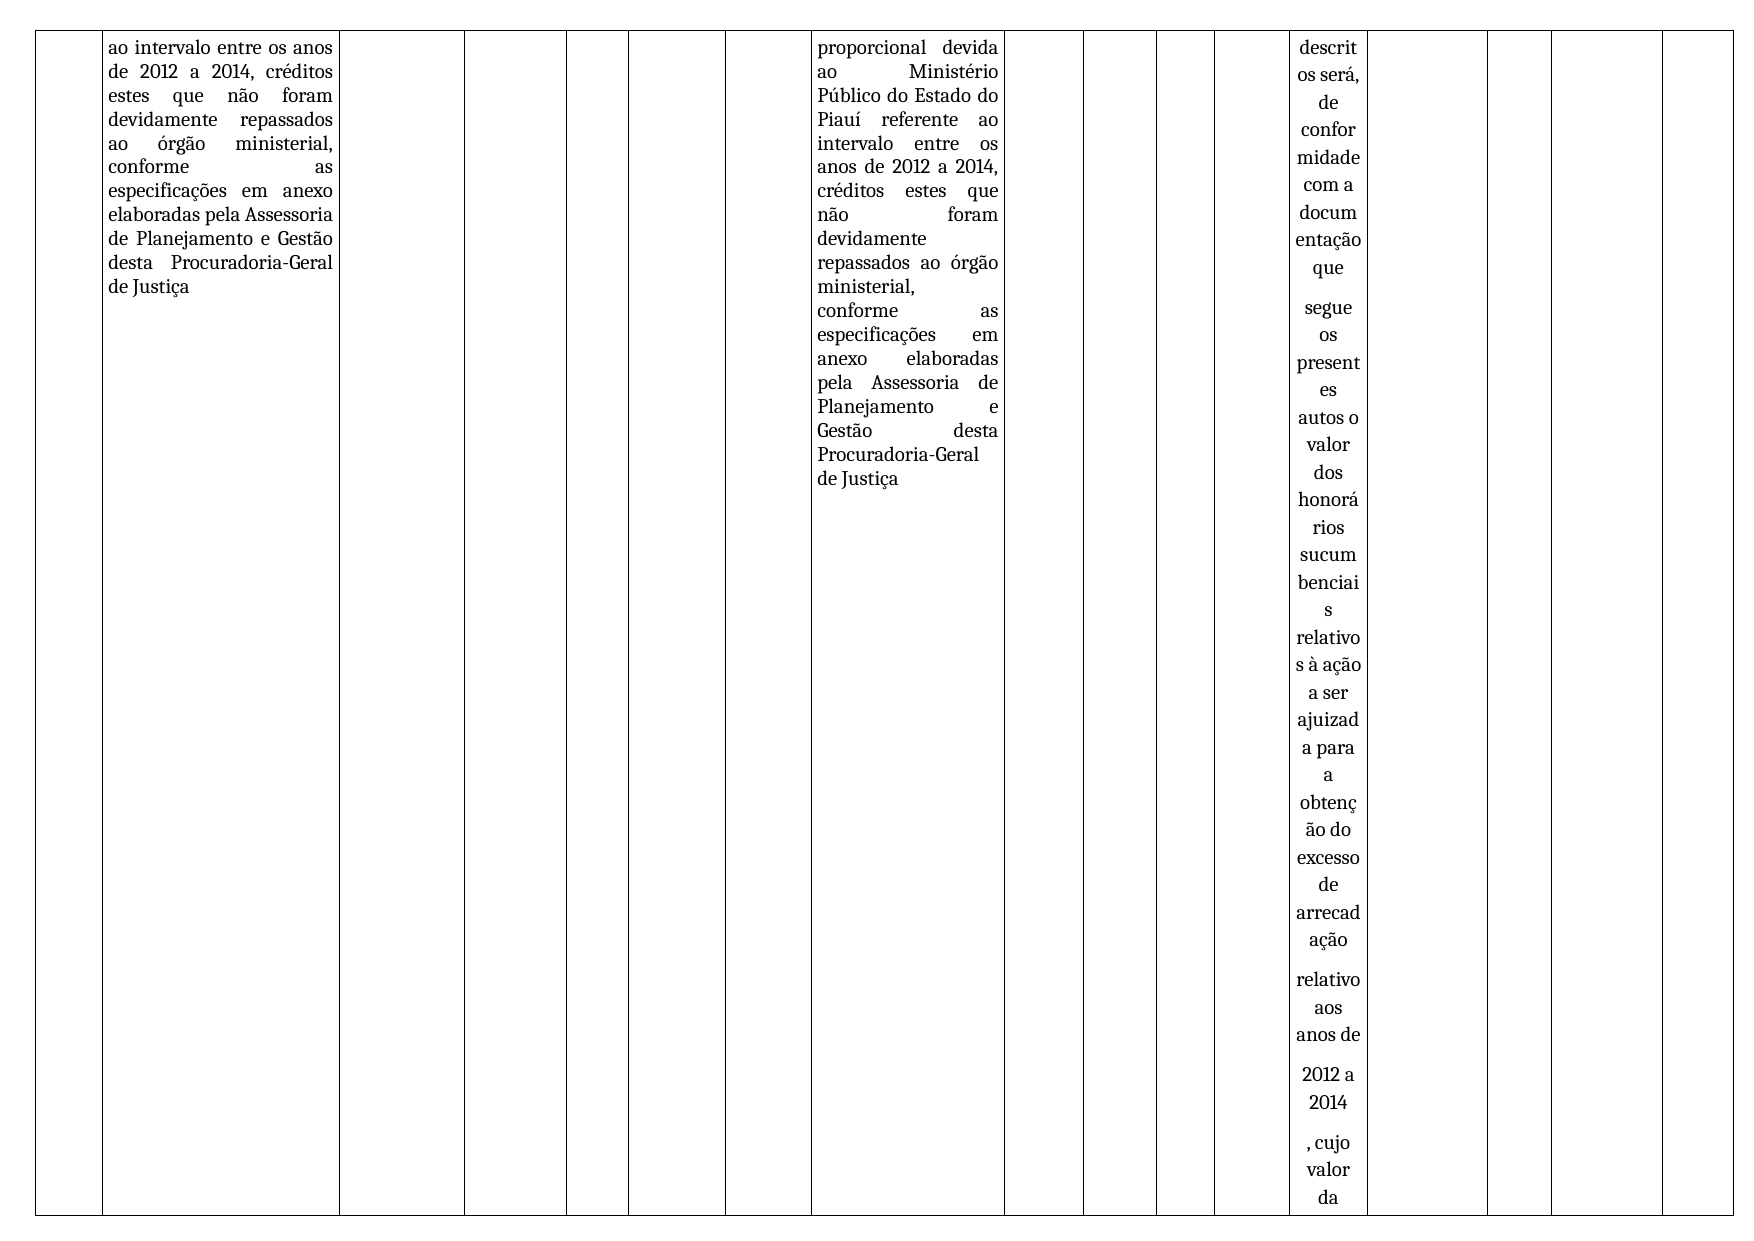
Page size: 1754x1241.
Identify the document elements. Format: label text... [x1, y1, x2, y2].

table_cell [465, 31, 566, 1215]
table_cell [567, 31, 628, 1215]
table_cell [726, 31, 811, 1215]
table_cell ao intervalo entre os anos de 2012 a 2014, créditos estes que não foram devidamente repassados ao órgão ministerial, conforme as especificações em anexo elaboradas pela Assessoria de Planejamento e Gestão desta Procuradoria-Geral de Justiça [103, 31, 339, 1215]
table_cell [36, 31, 102, 1215]
table_cell [340, 31, 464, 1215]
table_cell [1663, 31, 1733, 1215]
table_cell [1368, 31, 1487, 1215]
table_cell [629, 31, 725, 1215]
table_cell proporcional devida ao Ministério Público do Estado do Piauí referente ao intervalo entre os anos de 2012 a 2014, créditos estes que não foram devidamente repassados ao órgão ministerial, conforme as especificações em anexo elaboradas pela Assessoria de Planejamento e Gestão desta Procuradoria-Geral de Justiça [812, 31, 1004, 1215]
table_cell [1488, 31, 1551, 1215]
table_cell - [1005, 31, 1083, 1215]
table_cell [1552, 31, 1662, 1215]
table_cell - [1084, 31, 1156, 1215]
table_cell - [1215, 31, 1289, 1215]
table_cell descritos será, de conformidade com a documentação que segue os presentes autos o valor dos honorários sucumbenciais relativos à ação a ser ajuizada para a obtenção do excesso de arrecadação relativo aos anos de 2012 a 2014 , cujo valor da [1290, 31, 1367, 1215]
table_cell - [1157, 31, 1214, 1215]
